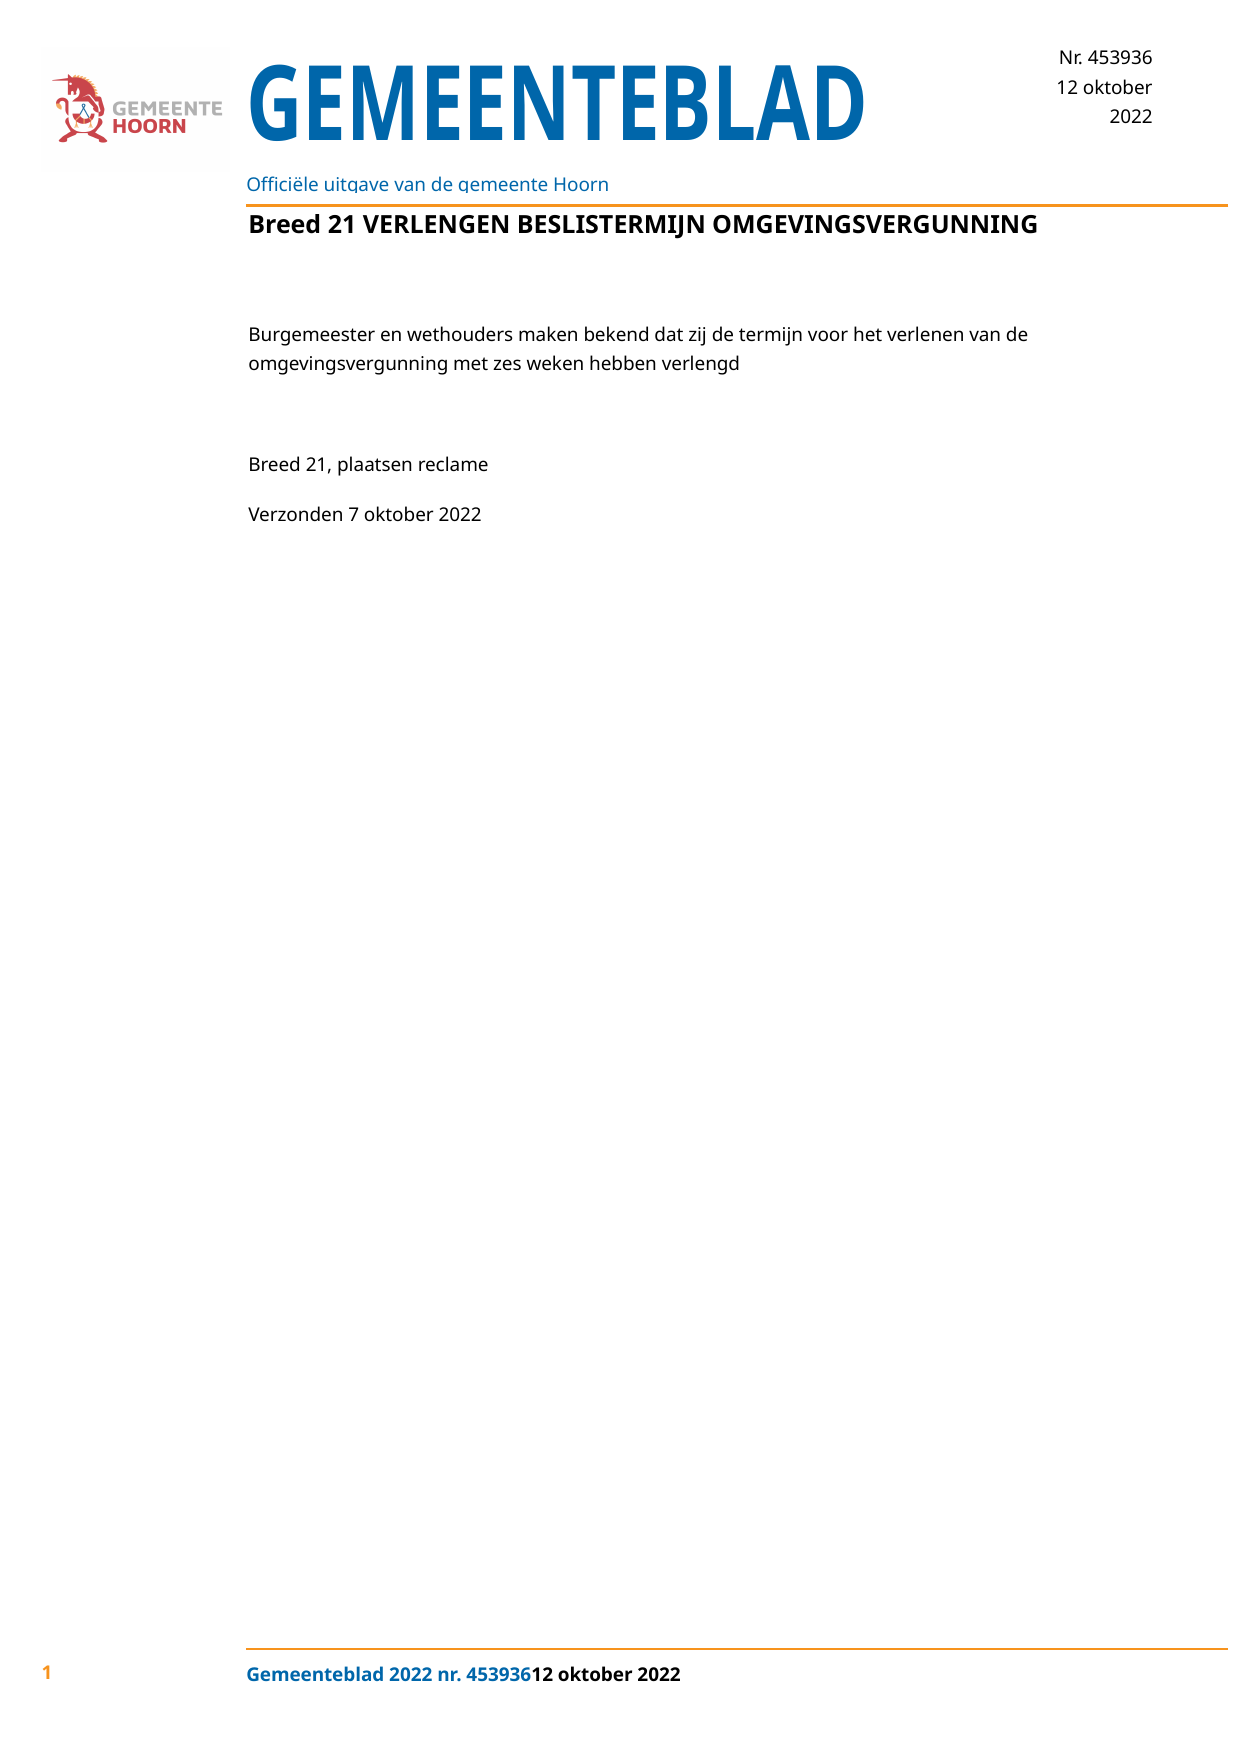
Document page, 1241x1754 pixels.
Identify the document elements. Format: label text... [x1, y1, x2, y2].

text Breed 21 VERLENGEN BESLISTERMIJN OMGEVINGSVERGUNNING [248, 207, 1152, 241]
text Burgemeester en wethouders maken bekend dat zij de termijn voor het verlenen van de omgevingsvergunning met zes weken hebben verlengd [248, 321, 1152, 376]
text Verzonden 7 oktober 2022 [248, 502, 1152, 527]
text Breed 21, plaatsen reclame [248, 451, 1152, 477]
picture [41, 47, 231, 172]
